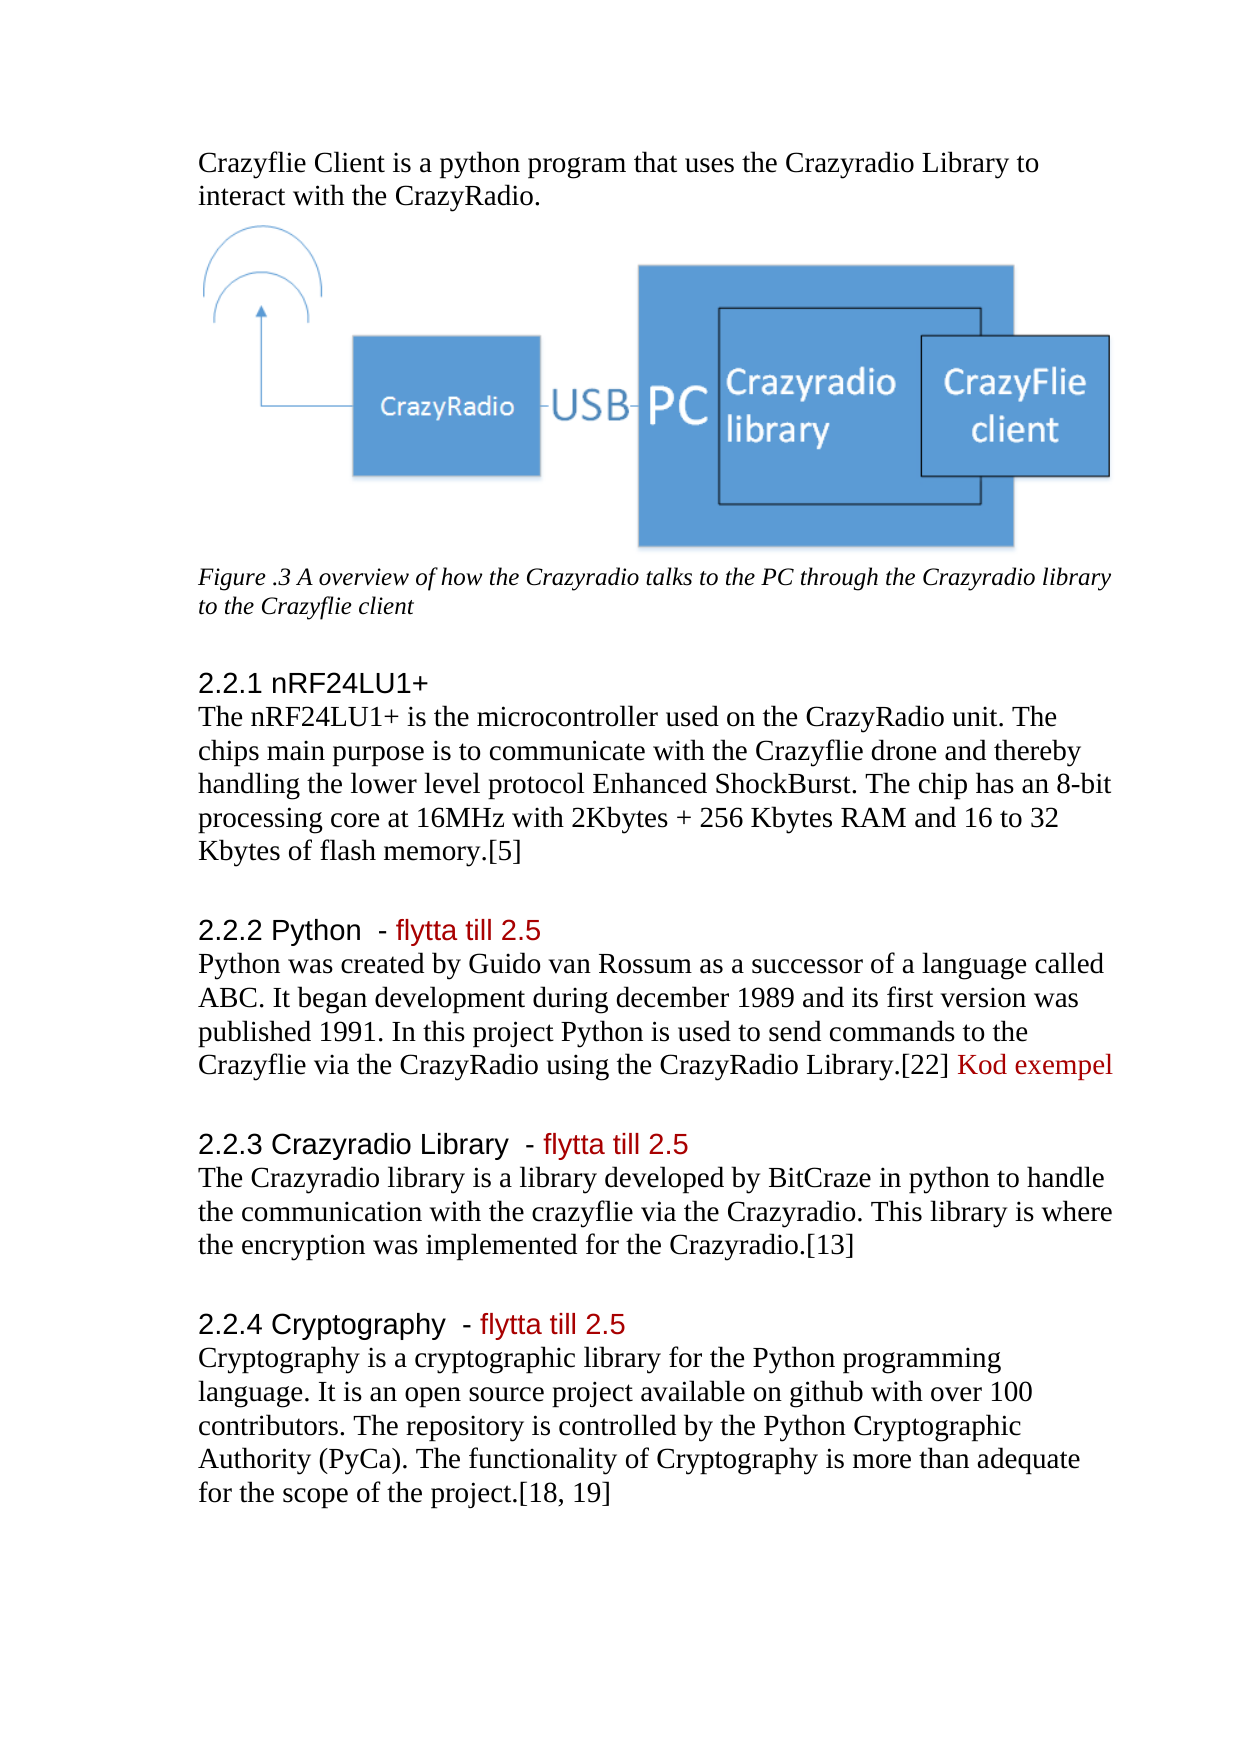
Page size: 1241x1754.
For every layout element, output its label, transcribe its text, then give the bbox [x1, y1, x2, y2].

text Cryptography is a cryptographic library for the Python programming language. It is an open source project available on github with over 100 contributors. The repository is controlled by the Python Cryptographic Authority (PyCa). The functionality of Cryptography is more than adequate for the scope of the project.[18, 19] [198, 1341, 1119, 1508]
subtitle Python - flytta till 2.5 [198, 913, 1119, 947]
subtitle Crazyradio Library - flytta till 2.5 [198, 1127, 1119, 1160]
text Crazyflie Client is a python program that uses the Crazyradio Library to interact with the CrazyRadio. [198, 145, 1119, 212]
text Python was created by Guido van Rossum as a successor of a language called ABC. It began development during december 1989 and its first version was published 1991. In this project Python is used to send commands to the Crazyflie via the CrazyRadio using the CrazyRadio Library.[22] Kod exempel [198, 947, 1119, 1081]
picture [197, 224, 1120, 557]
text The nRF24LU1+ is the microcontroller used on the CrazyRadio unit. The chips main purpose is to communicate with the Crazyflie drone and thereby handling the lower level protocol Enhanced ShockBurst. The chip has an 8-bit processing core at 16MHz with 2Kbytes + 256 Kbytes RAM and 16 to 32 Kbytes of flash memory.[5] [198, 699, 1119, 867]
subtitle nRF24LU1+ [198, 666, 1119, 699]
text The Crazyradio library is a library developed by BitCraze in python to handle the communication with the crazyflie via the Crazyradio. This library is where the encryption was implemented for the Crazyradio.[13] [198, 1160, 1119, 1261]
text Figure .3 A overview of how the Crazyradio talks to the PC through the Crazyradio library to the Crazyflie client [198, 557, 1119, 620]
subtitle Cryptography - flytta till 2.5 [198, 1307, 1119, 1341]
